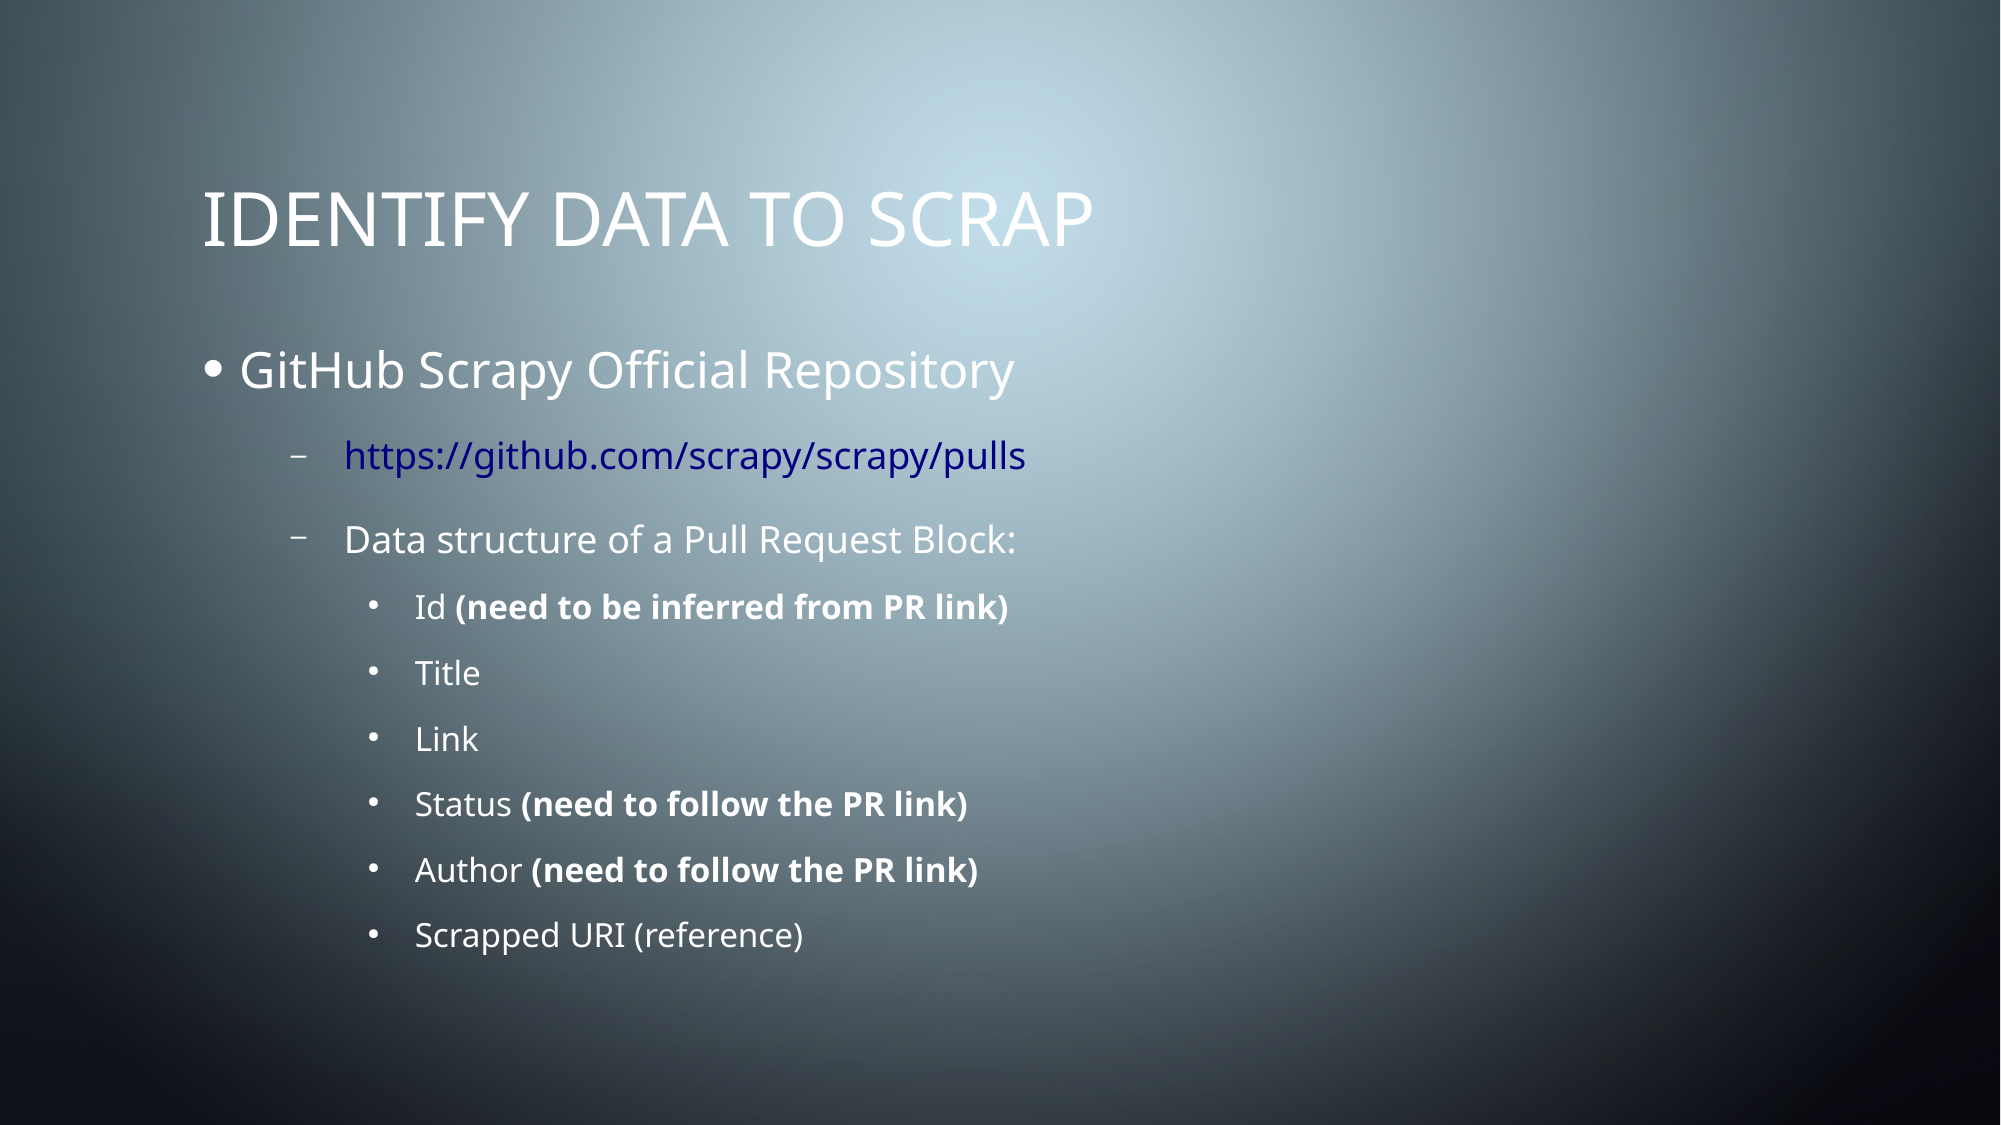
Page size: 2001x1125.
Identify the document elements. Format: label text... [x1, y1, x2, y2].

picture [0, 0, 2001, 1125]
title Identify DATA to scrap [187, 101, 1813, 318]
list GitHub Scrapy Official Repository https://github.com/scrapy/scrapy/pulls Data structure of a Pull Request Block: Id (need to be inferred from PR link) Title Link Status (need to follow the PR link) Author (need to follow the PR link) Scrapped URI (reference) [187, 318, 1813, 1004]
